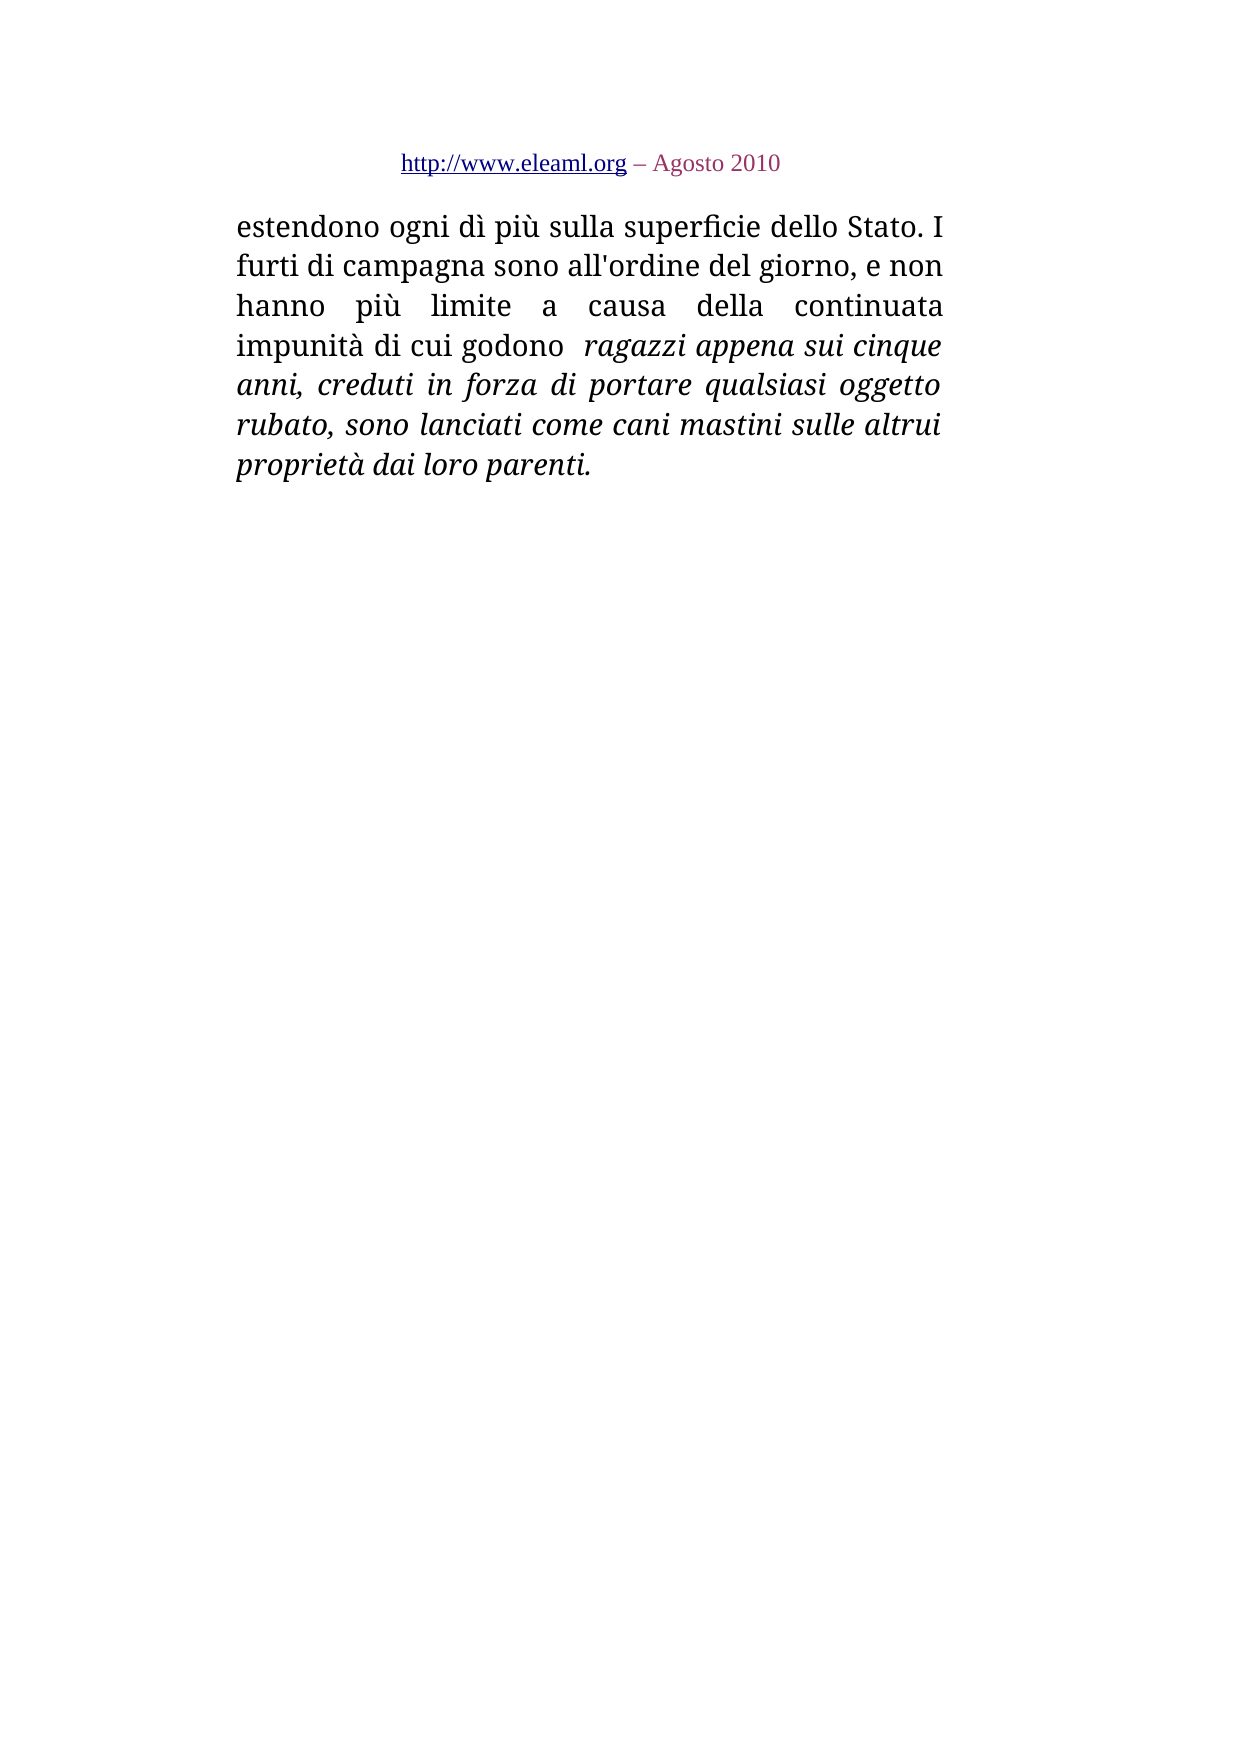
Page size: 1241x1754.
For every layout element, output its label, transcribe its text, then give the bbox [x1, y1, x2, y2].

text estendono ogni dì più sulla superficie dello Stato. I furti di campagna sono all'ordine del giorno, e non hanno più limite a causa della continuata impunità di cui godono ragazzi appena sui cinque anni, creduti in forza di portare qualsiasi oggetto rubato, sono lanciati come cani mastini sulle altrui proprietà dai loro parenti. [236, 206, 945, 484]
